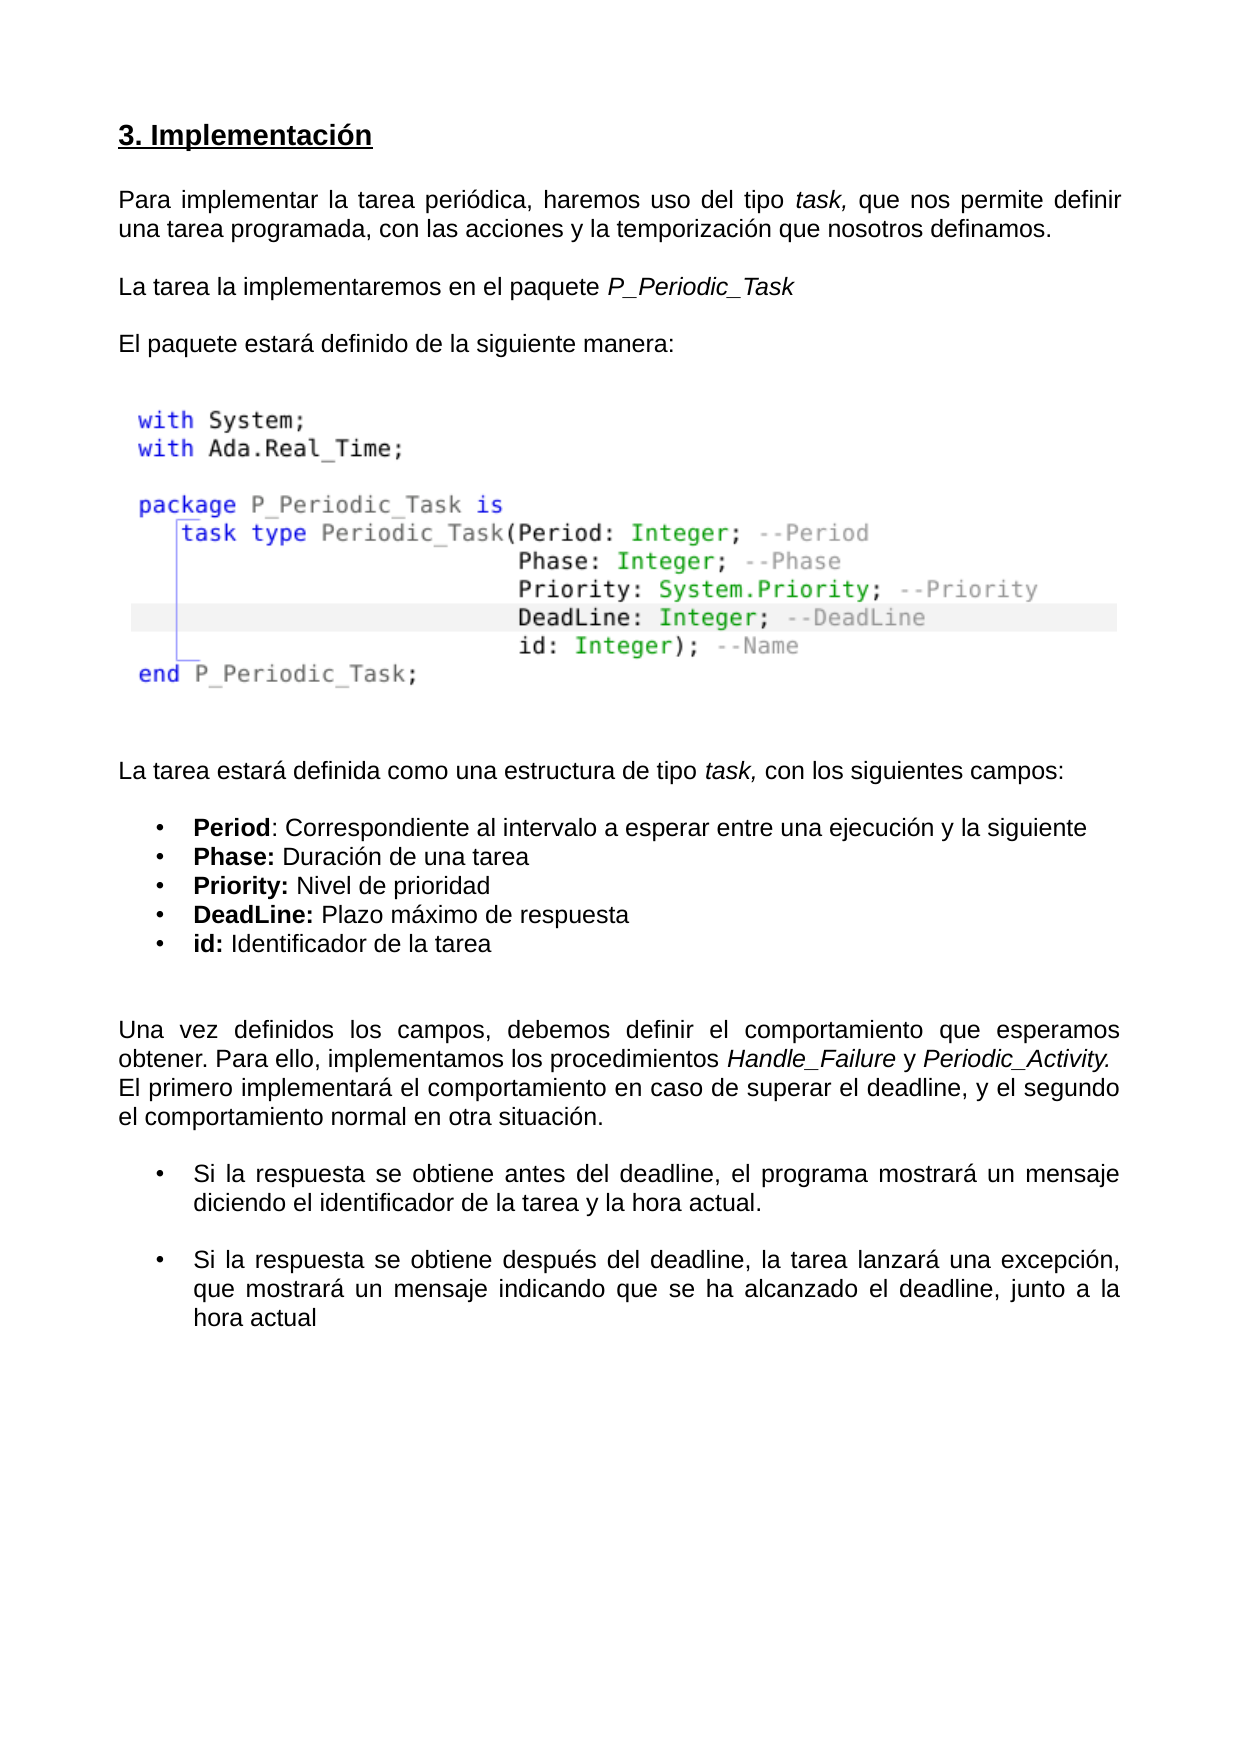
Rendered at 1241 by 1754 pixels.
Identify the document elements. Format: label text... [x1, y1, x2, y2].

list id: Identificador de la tarea [156, 929, 1122, 958]
text 3. Implementación [118, 118, 1122, 152]
list Si la respuesta se obtiene antes del deadline, el programa mostrará un mensaje diciendo el identificador de la tarea y la hora actual. [156, 1159, 1122, 1217]
text El paquete estará definido de la siguiente manera: [118, 329, 1122, 358]
list Period: Correspondiente al intervalo a esperar entre una ejecución y la siguiente [156, 813, 1122, 842]
list DeadLine: Plazo máximo de respuesta [156, 900, 1122, 929]
text Para implementar la tarea periódica, haremos uso del tipo task, que nos permite definir una tarea programada, con las acciones y la temporización que nosotros definamos. [118, 185, 1122, 243]
list Priority: Nivel de prioridad [156, 871, 1122, 900]
text La tarea estará definida como una estructura de tipo task, con los siguientes campos: [118, 756, 1122, 785]
text Una vez definidos los campos, debemos definir el comportamiento que esperamos obtener. Para ello, implementamos los procedimientos Handle_Failure y Periodic_Activity. [118, 1015, 1122, 1073]
text La tarea la implementaremos en el paquete P_Periodic_Task [118, 271, 1122, 300]
picture [131, 408, 1117, 694]
text El primero implementará el comportamiento en caso de superar el deadline, y el segundo el comportamiento normal en otra situación. [118, 1073, 1122, 1130]
list Si la respuesta se obtiene después del deadline, la tarea lanzará una excepción, que mostrará un mensaje indicando que se ha alcanzado el deadline, junto a la hora actual [156, 1245, 1122, 1332]
list Phase: Duración de una tarea [156, 842, 1122, 871]
